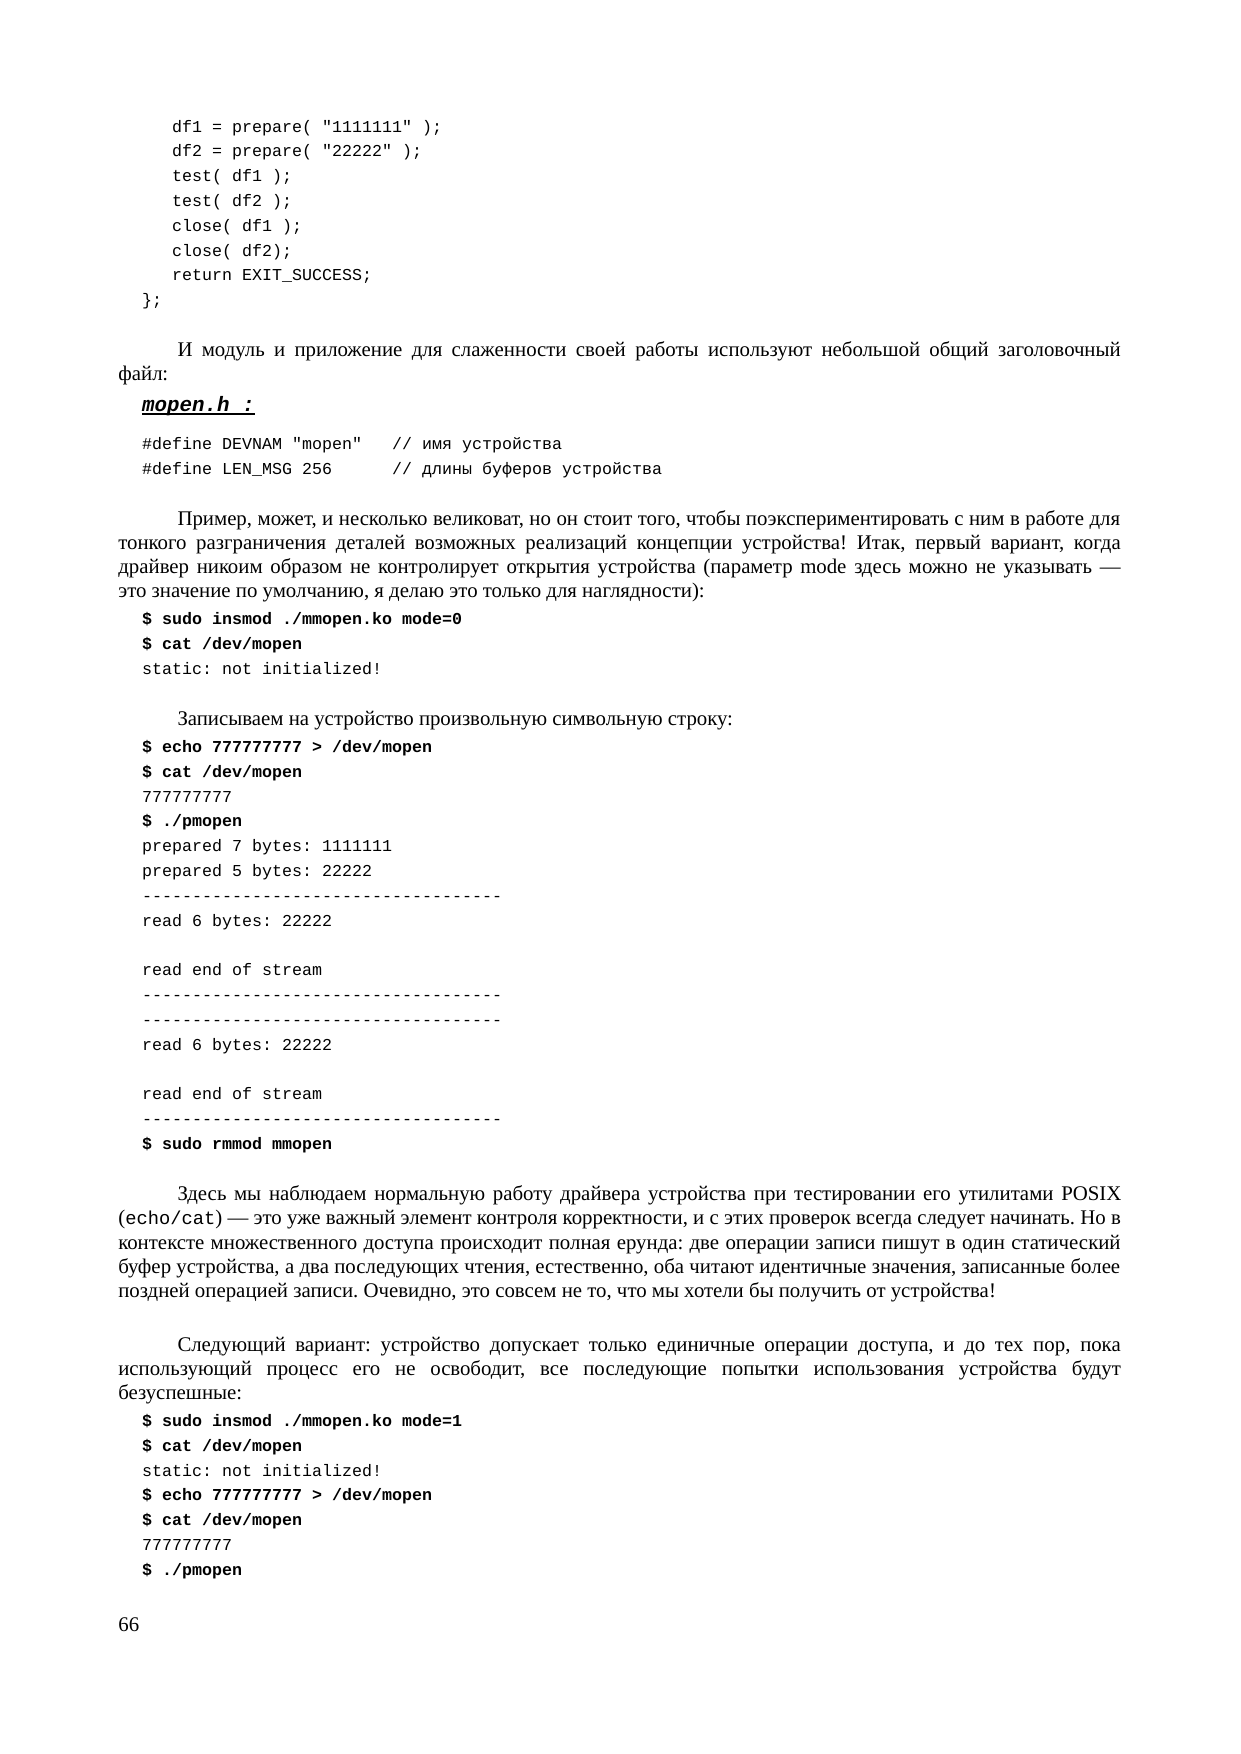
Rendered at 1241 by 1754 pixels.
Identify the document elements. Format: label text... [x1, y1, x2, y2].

text Пример, может, и несколько великоват, но он стоит того, чтобы поэкспериментировать с ним в работе для тонкого разграничения деталей возможных реализаций концепции устройства! Итак, первый вариант, когда драйвер никоим образом не контролирует открытия устройства (параметр mode здесь можно не указывать — это значение по умолчанию, я делаю это только для наглядности): [118, 506, 1122, 602]
text prepared 5 bytes: 22222 [142, 863, 1122, 881]
text Здесь мы наблюдаем нормальную работу драйвера устройства при тестировании его утилитами POSIX (echo/cat) — это уже важный элемент контроля корректности, и с этих проверок всегда следует начинать. Но в контексте множественного доступа происходит полная ерунда: две операции записи пишут в один статический буфер устройства, а два последующих чтения, естественно, оба читают идентичные значения, записанные более поздней операцией записи. Очевидно, это совсем не то, что мы хотели бы получить от устройства! [118, 1181, 1122, 1302]
text test( df2 ); [142, 192, 1122, 211]
text prepared 7 bytes: 1111111 [142, 838, 1122, 857]
text close( df1 ); [142, 217, 1122, 236]
text return EXIT_SUCCESS; [142, 267, 1122, 286]
text ------------------------------------ [142, 887, 1122, 906]
text }; [142, 292, 1122, 311]
text Записываем на устройство произвольную символьную строку: [118, 706, 1122, 730]
text df2 = prepare( "22222" ); [142, 143, 1122, 162]
text $ echo 777777777 > /dev/mopen [142, 1487, 1122, 1506]
text 777777777 [142, 788, 1122, 807]
text df1 = prepare( "1111111" ); [142, 118, 1122, 137]
text #define DEVNAM "mopen" // имя устройства [142, 435, 1122, 454]
text $ ./pmopen [142, 813, 1122, 832]
text test( df1 ); [142, 168, 1122, 187]
text #define LEN_MSG 256 // длины буферов устройства [142, 460, 1122, 479]
text read 6 bytes: 22222 [142, 1036, 1122, 1055]
text Следующий вариант: устройство допускает только единичные операции доступа, и до тех пор, пока использующий процесс его не освободит, все последующие попытки использования устройства будут безуспешные: [118, 1332, 1122, 1404]
text close( df2); [142, 242, 1122, 261]
text $ cat /dev/mopen [142, 763, 1122, 782]
text $ cat /dev/mopen [142, 636, 1122, 654]
text read 6 bytes: 22222 [142, 912, 1122, 931]
text $ sudo rmmod mmopen [142, 1135, 1122, 1154]
text $ ./pmopen [142, 1561, 1122, 1580]
text $ cat /dev/mopen [142, 1512, 1122, 1531]
text ------------------------------------ [142, 1011, 1122, 1030]
text read end of stream [142, 962, 1122, 981]
text $ sudo insmod ./mmopen.ko mode=0 [142, 611, 1122, 629]
text read end of stream [142, 1086, 1122, 1104]
text И модуль и приложение для слаженности своей работы используют небольшой общий заголовочный файл: [118, 337, 1122, 385]
text 777777777 [142, 1537, 1122, 1555]
text $ sudo insmod ./mmopen.ko mode=1 [142, 1413, 1122, 1431]
text ------------------------------------ [142, 1111, 1122, 1129]
text mopen.h : [142, 394, 1122, 418]
text static: not initialized! [142, 660, 1122, 679]
text static: not initialized! [142, 1462, 1122, 1481]
text ------------------------------------ [142, 987, 1122, 1005]
text $ echo 777777777 > /dev/mopen [142, 739, 1122, 757]
text $ cat /dev/mopen [142, 1437, 1122, 1456]
